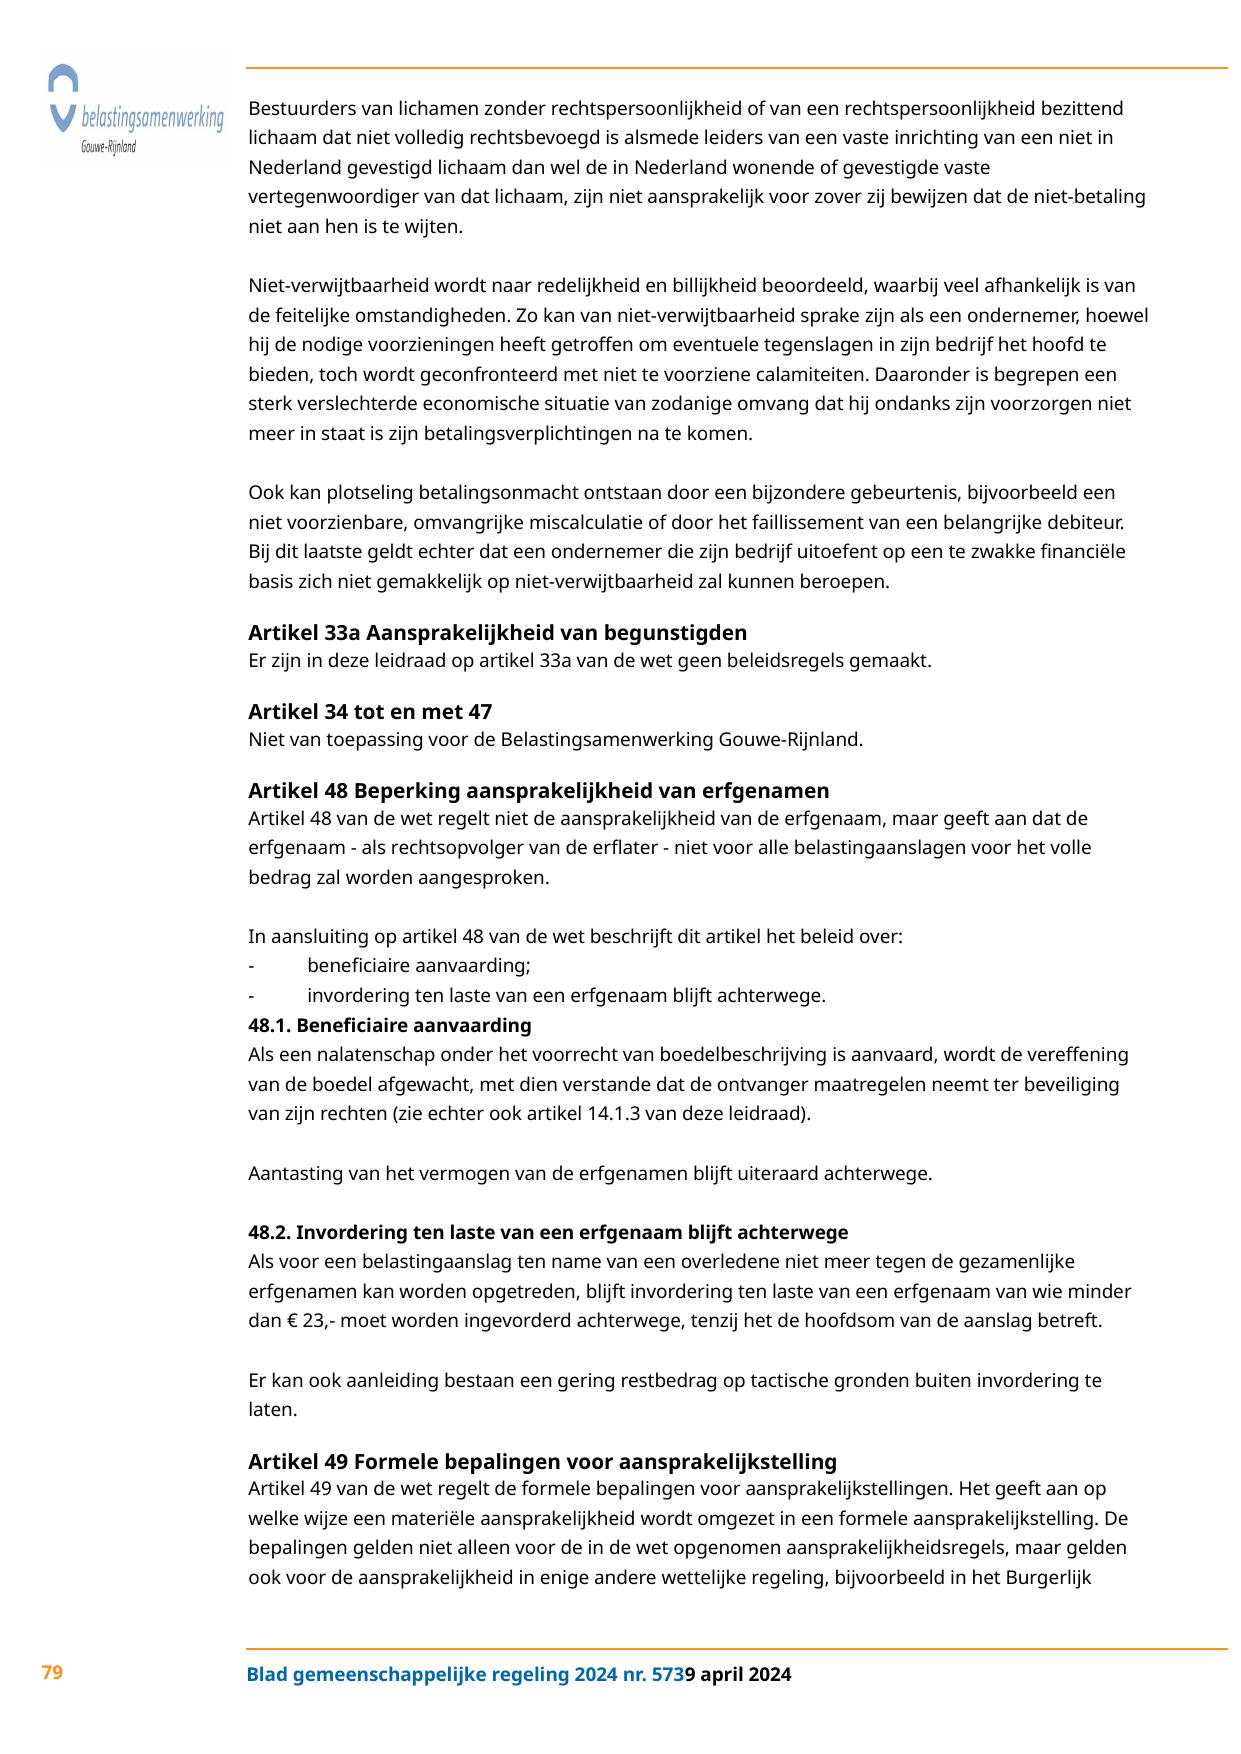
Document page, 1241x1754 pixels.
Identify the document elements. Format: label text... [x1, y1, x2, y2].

text Bestuurders van lichamen zonder rechtspersoonlijkheid of van een rechtspersoonlijkheid bezittend lichaam dat niet volledig rechtsbevoegd is alsmede leiders van een vaste inrichting van een niet in Nederland gevestigd lichaam dan wel de in Nederland wonende of gevestigde vaste vertegenwoordiger van dat lichaam, zijn niet aansprakelijk voor zover zij bewijzen dat de niet-betaling niet aan hen is te wijten. [248, 95, 1152, 239]
text Niet van toepassing voor de Belastingsamenwerking Gouwe-Rijnland. [248, 726, 1152, 752]
text Ook kan plotseling betalingsonmacht ontstaan door een bijzondere gebeurtenis, bijvoorbeeld een niet voorzienbare, omvangrijke miscalculatie of door het faillissement van een belangrijke debiteur. Bij dit laatste geldt echter dat een ondernemer die zijn bedrijf uitoefent op een te zwakke financiële basis zich niet gemakkelijk op niet-verwijtbaarheid zal kunnen beroepen. [248, 479, 1152, 594]
text Er zijn in deze leidraad op artikel 33a van de wet geen beleidsregels gemaakt. [248, 647, 1152, 673]
text Artikel 34 tot en met 47 [248, 697, 1152, 726]
text Niet-verwijtbaarheid wordt naar redelijkheid en billijkheid beoordeeld, waarbij veel afhankelijk is van de feitelijke omstandigheden. Zo kan van niet-verwijtbaarheid sprake zijn als een ondernemer, hoewel hij de nodige voorzieningen heeft getroffen om eventuele tegenslagen in zijn bedrijf het hoofd te bieden, toch wordt geconfronteerd met niet te voorziene calamiteiten. Daaronder is begrepen een sterk verslechterde economische situatie van zodanige omvang dat hij ondanks zijn voorzorgen niet meer in staat is zijn betalingsverplichtingen na te komen. [248, 272, 1152, 446]
list beneficiaire aanvaarding; [248, 953, 1152, 978]
text Artikel 33a Aansprakelijkheid van begunstigden [248, 618, 1152, 647]
text Als voor een belastingaanslag ten name van een overledene niet meer tegen de gezamenlijke erfgenamen kan worden opgetreden, blijft invordering ten laste van een erfgenaam van wie minder dan € 23,- moet worden ingevorderd achterwege, tenzij het de hoofdsom van de aanslag betreft. [248, 1248, 1152, 1333]
text Artikel 48 van de wet regelt niet de aansprakelijkheid van de erfgenaam, maar geeft aan dat de erfgenaam - als rechtsopvolger van de erflater - niet voor alle belastingaanslagen voor het volle bedrag zal worden aangesproken. [248, 805, 1152, 889]
text Er kan ook aanleiding bestaan een gering restbedrag op tactische gronden buiten invordering te laten. [248, 1367, 1152, 1422]
list invordering ten laste van een erfgenaam blijft achterwege. [248, 982, 1152, 1008]
text 48.1. Beneficiaire aanvaarding [248, 1012, 1152, 1037]
picture [41, 47, 231, 172]
text Artikel 49 Formele bepalingen voor aansprakelijkstelling [248, 1447, 1152, 1475]
text Artikel 48 Beperking aansprakelijkheid van erfgenamen [248, 776, 1152, 805]
text Artikel 49 van de wet regelt de formele bepalingen voor aansprakelijkstellingen. Het geeft aan op welke wijze een materiële aansprakelijkheid wordt omgezet in een formele aansprakelijkstelling. De bepalingen gelden niet alleen voor de in de wet opgenomen aansprakelijkheidsregels, maar gelden ook voor de aansprakelijkheid in enige andere wettelijke regeling, bijvoorbeeld in het Burgerlijk [248, 1475, 1152, 1590]
text In aansluiting op artikel 48 van de wet beschrijft dit artikel het beleid over: [248, 923, 1152, 949]
text 48.2. Invordering ten laste van een erfgenaam blijft achterwege [248, 1219, 1152, 1244]
text Aantasting van het vermogen van de erfgenamen blijft uiteraard achterwege. [248, 1160, 1152, 1185]
text Als een nalatenschap onder het voorrecht van boedelbeschrijving is aanvaard, wordt de vereffening van de boedel afgewacht, met dien verstande dat de ontvanger maatregelen neemt ter beveiliging van zijn rechten (zie echter ook artikel 14.1.3 van deze leidraad). [248, 1041, 1152, 1126]
